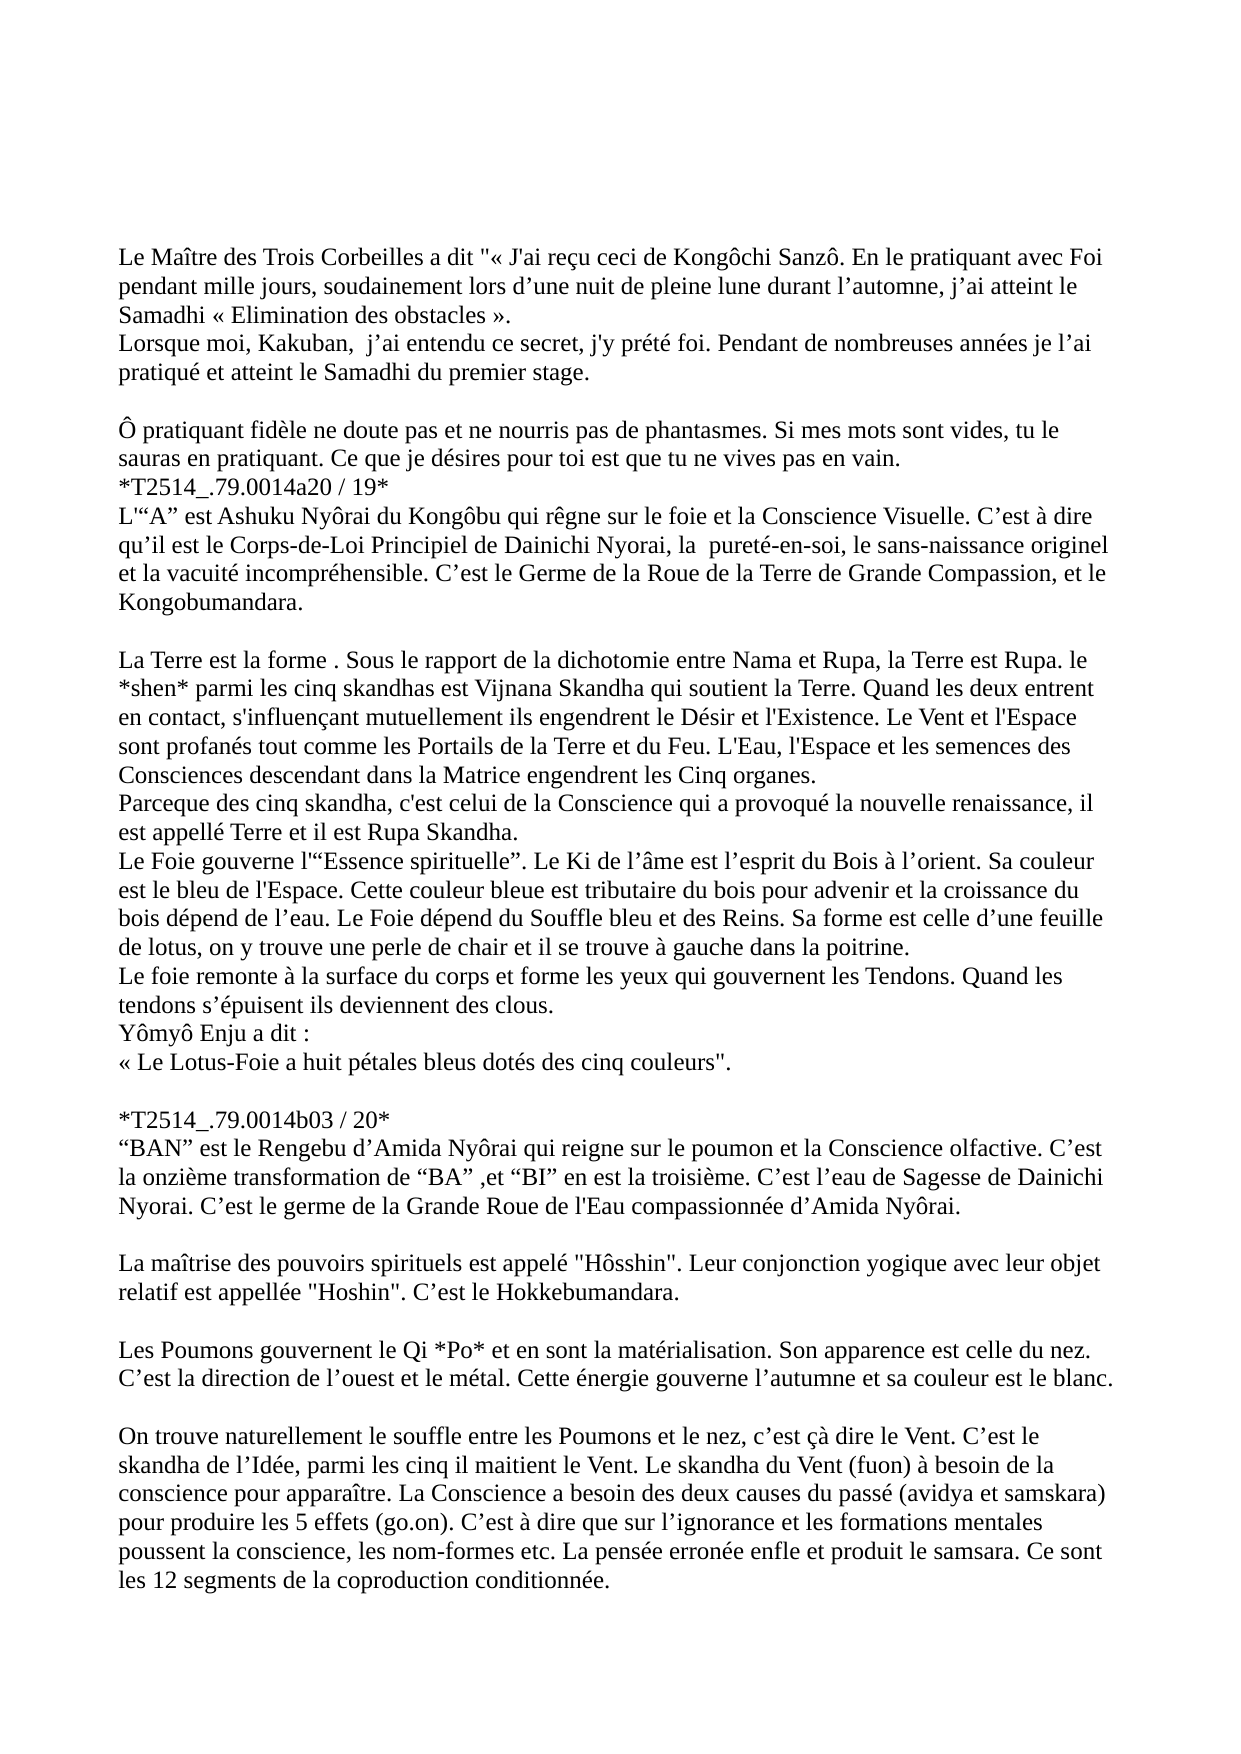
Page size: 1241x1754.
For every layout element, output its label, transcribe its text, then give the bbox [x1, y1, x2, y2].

text L'“A” est Ashuku Nyôrai du Kongôbu qui rêgne sur le foie et la Conscience Visuelle. C’est à dire qu’il est le Corps-de-Loi Principiel de Dainichi Nyorai, la pureté-en-soi, le sans-naissance originel et la vacuité incompréhensible. C’est le Germe de la Roue de la Terre de Grande Compassion, et le Kongobumandara. [118, 501, 1122, 616]
text *T2514_.79.0014b03 / 20* [118, 1105, 1122, 1133]
text Le foie remonte à la surface du corps et forme les yeux qui gouvernent les Tendons. Quand les tendons s’épuisent ils deviennent des clous. [118, 961, 1122, 1018]
text Les Poumons gouvernent le Qi *Po* et en sont la matérialisation. Son apparence est celle du nez. C’est la direction de l’ouest et le métal. Cette énergie gouverne l’autumne et sa couleur est le blanc. [118, 1335, 1122, 1392]
text Lorsque moi, Kakuban, j’ai entendu ce secret, j'y prété foi. Pendant de nombreuses années je l’ai pratiqué et atteint le Samadhi du premier stage. [118, 328, 1122, 386]
text « Le Lotus-Foie a huit pétales bleus dotés des cinq couleurs". [118, 1047, 1122, 1076]
text *T2514_.79.0014a20 / 19* [118, 472, 1122, 501]
text Le Foie gouverne l'“Essence spirituelle”. Le Ki de l’âme est l’esprit du Bois à l’orient. Sa couleur est le bleu de l'Espace. Cette couleur bleue est tributaire du bois pour advenir et la croissance du bois dépend de l’eau. Le Foie dépend du Souffle bleu et des Reins. Sa forme est celle d’une feuille de lotus, on y trouve une perle de chair et il se trouve à gauche dans la poitrine. [118, 846, 1122, 961]
text Yômyô Enju a dit : [118, 1018, 1122, 1047]
text Le Maître des Trois Corbeilles a dit "« J'ai reçu ceci de Kongôchi Sanzô. En le pratiquant avec Foi pendant mille jours, soudainement lors d’une nuit de pleine lune durant l’automne, j’ai atteint le Samadhi « Elimination des obstacles ». [118, 242, 1122, 328]
text La maîtrise des pouvoirs spirituels est appelé "Hôsshin". Leur conjonction yogique avec leur objet relatif est appellée "Hoshin". C’est le Hokkebumandara. [118, 1248, 1122, 1306]
text Ô pratiquant fidèle ne doute pas et ne nourris pas de phantasmes. Si mes mots sont vides, tu le sauras en pratiquant. Ce que je désires pour toi est que tu ne vives pas en vain. [118, 415, 1122, 472]
text Parceque des cinq skandha, c'est celui de la Conscience qui a provoqué la nouvelle renaissance, il est appellé Terre et il est Rupa Skandha. [118, 788, 1122, 846]
text On trouve naturellement le souffle entre les Poumons et le nez, c’est çà dire le Vent. C’est le skandha de l’Idée, parmi les cinq il maitient le Vent. Le skandha du Vent (fuon) à besoin de la conscience pour apparaître. La Conscience a besoin des deux causes du passé (avidya et samskara) pour produire les 5 effets (go.on). C’est à dire que sur l’ignorance et les formations mentales poussent la conscience, les nom-formes etc. La pensée erronée enfle et produit le samsara. Ce sont les 12 segments de la coproduction conditionnée. [118, 1421, 1122, 1593]
text La Terre est la forme . Sous le rapport de la dichotomie entre Nama et Rupa, la Terre est Rupa. le *shen* parmi les cinq skandhas est Vijnana Skandha qui soutient la Terre. Quand les deux entrent en contact, s'influençant mutuellement ils engendrent le Désir et l'Existence. Le Vent et l'Espace sont profanés tout comme les Portails de la Terre et du Feu. L'Eau, l'Espace et les semences des Consciences descendant dans la Matrice engendrent les Cinq organes. [118, 645, 1122, 788]
text “BAN” est le Rengebu d’Amida Nyôrai qui reigne sur le poumon et la Conscience olfactive. C’est la onzième transformation de “BA” ,et “BI” en est la troisième. C’est l’eau de Sagesse de Dainichi Nyorai. C’est le germe de la Grande Roue de l'Eau compassionnée d’Amida Nyôrai. [118, 1133, 1122, 1220]
